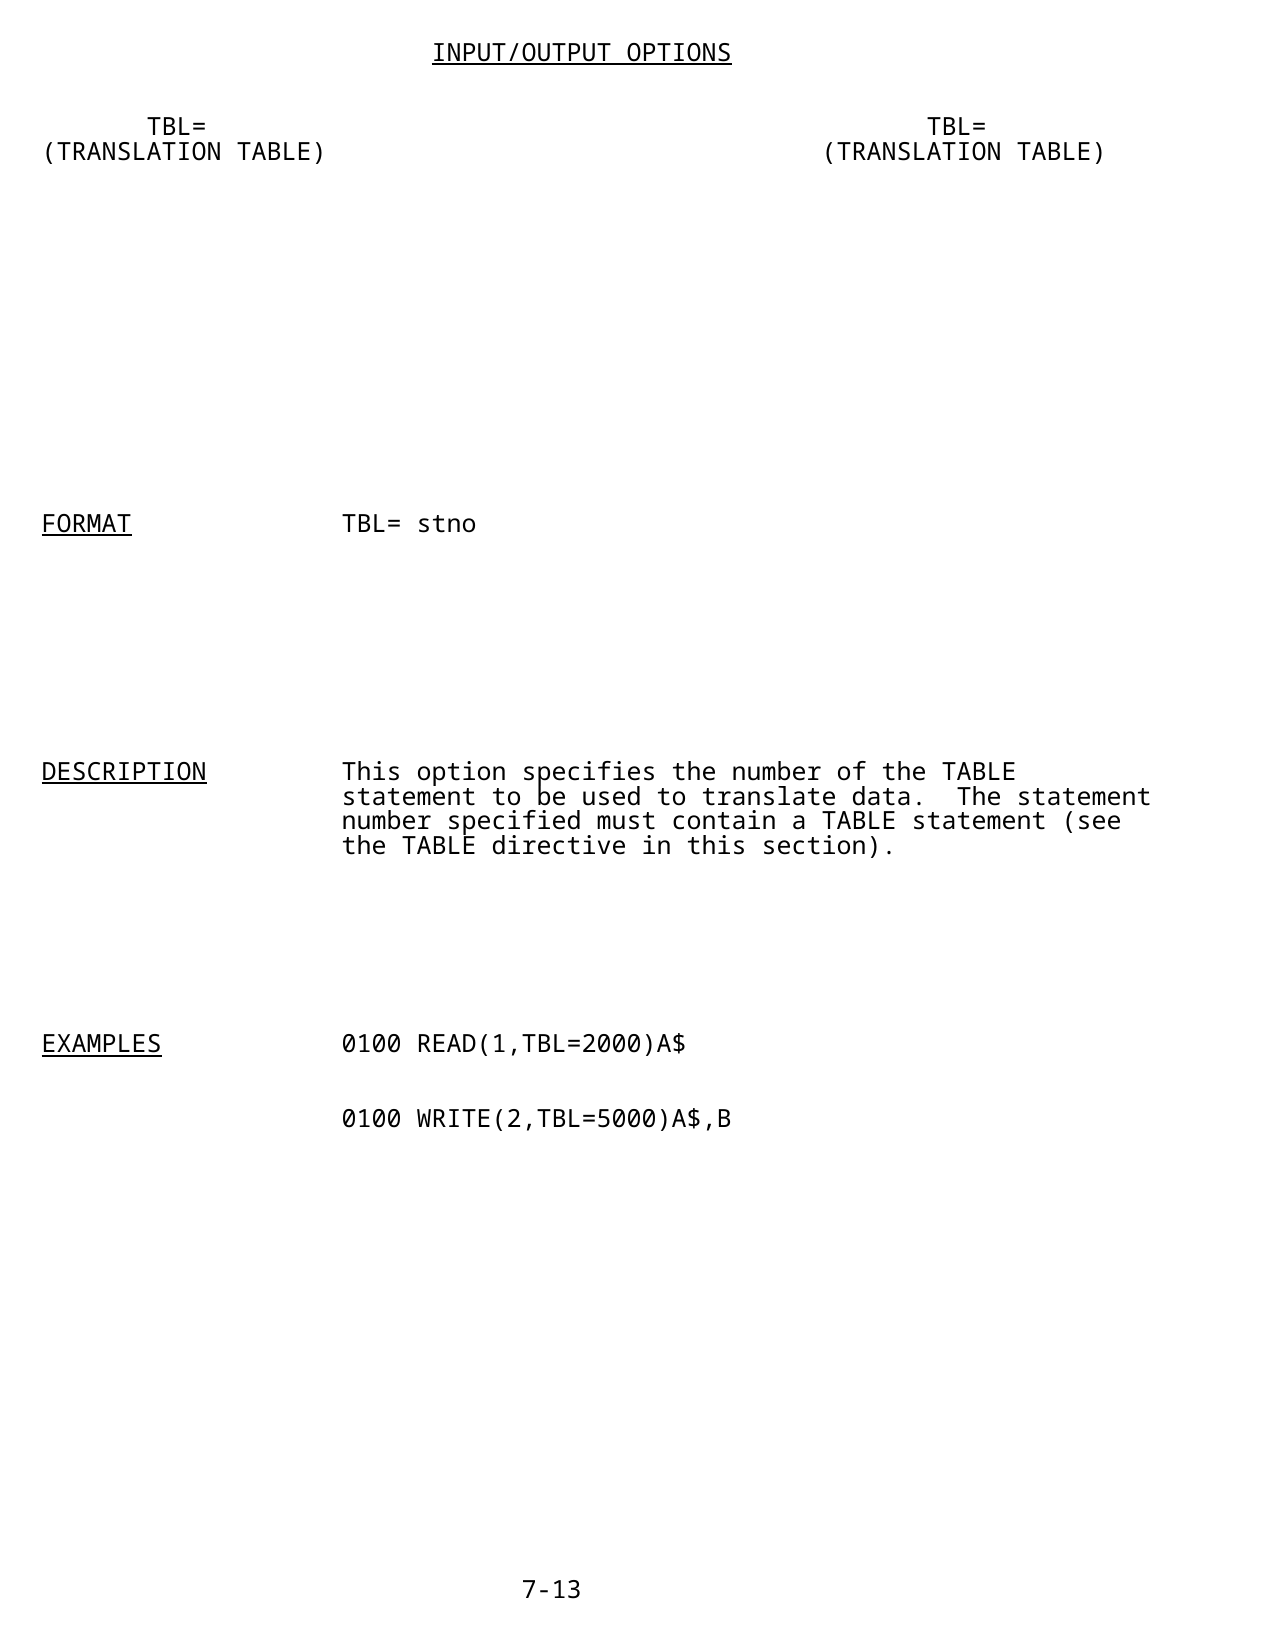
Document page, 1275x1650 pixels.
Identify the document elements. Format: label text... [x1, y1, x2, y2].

text the TABLE directive in this section). [41, 835, 1234, 859]
text statement to be used to translate data. The statement [41, 785, 1234, 810]
text number specified must contain a TABLE statement (see [41, 810, 1234, 835]
text 0100 WRITE(2,TBL=5000)A$,B [41, 1107, 1234, 1132]
text INPUT/OUTPUT OPTIONS [41, 41, 1234, 66]
text EXAMPLES 0100 READ(1,TBL=2000)A$ [41, 1033, 1234, 1058]
text TBL= TBL= [41, 116, 1234, 141]
text (TRANSLATION TABLE) (TRANSLATION TABLE) [41, 141, 1234, 165]
text DESCRIPTION This option specifies the number of the TABLE [41, 760, 1234, 785]
text FORMAT TBL= stno [41, 512, 1234, 537]
text 7-13 [41, 1578, 1234, 1603]
